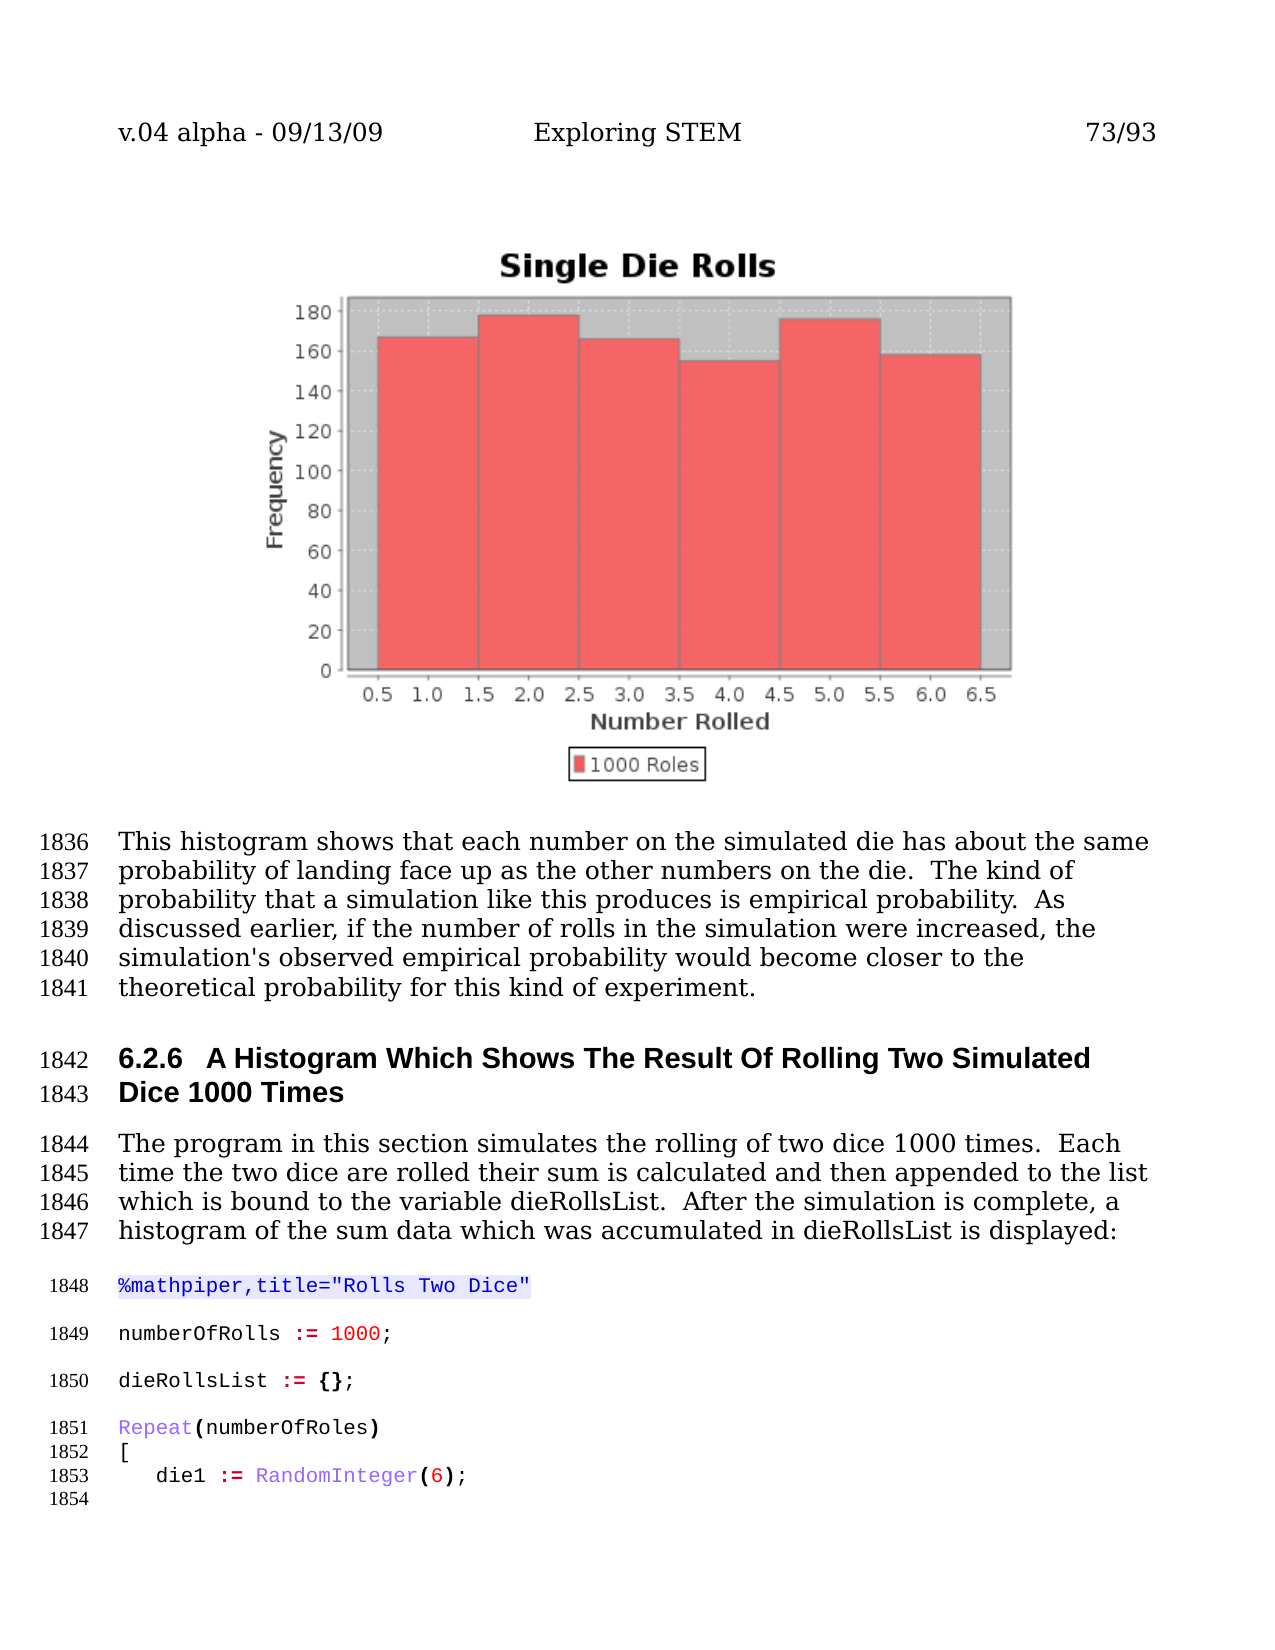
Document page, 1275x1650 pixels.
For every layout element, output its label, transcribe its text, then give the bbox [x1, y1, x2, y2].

picture [245, 246, 1030, 783]
text The program in this section simulates the rolling of two dice 1000 times. Each time the two dice are rolled their sum is calculated and then appended to the list which is bound to the variable dieRollsList. After the simulation is complete, a histogram of the sum data which was accumulated in dieRollsList is displayed: [118, 1129, 1157, 1246]
subtitle A Histogram Which Shows The Result Of Rolling Two Simulated Dice 1000 Times [118, 1041, 1157, 1108]
text This histogram shows that each number on the simulated die has about the same probability of landing face up as the other numbers on the die. The kind of probability that a simulation like this produces is empirical probability. As discussed earlier, if the number of rolls in the simulation were increased, the simulation's observed empirical probability would become closer to the theoretical probability for this kind of experiment. [118, 827, 1157, 1002]
text Repeat(numberOfRoles) [118, 1417, 1157, 1441]
text [ [118, 1441, 1157, 1464]
text %mathpiper,title="Rolls Two Dice" [118, 1275, 1157, 1299]
text dieRollsList := {}; [118, 1370, 1157, 1394]
text die1 := RandomInteger(6); [118, 1464, 1157, 1488]
text numberOfRolls := 1000; [118, 1323, 1157, 1346]
